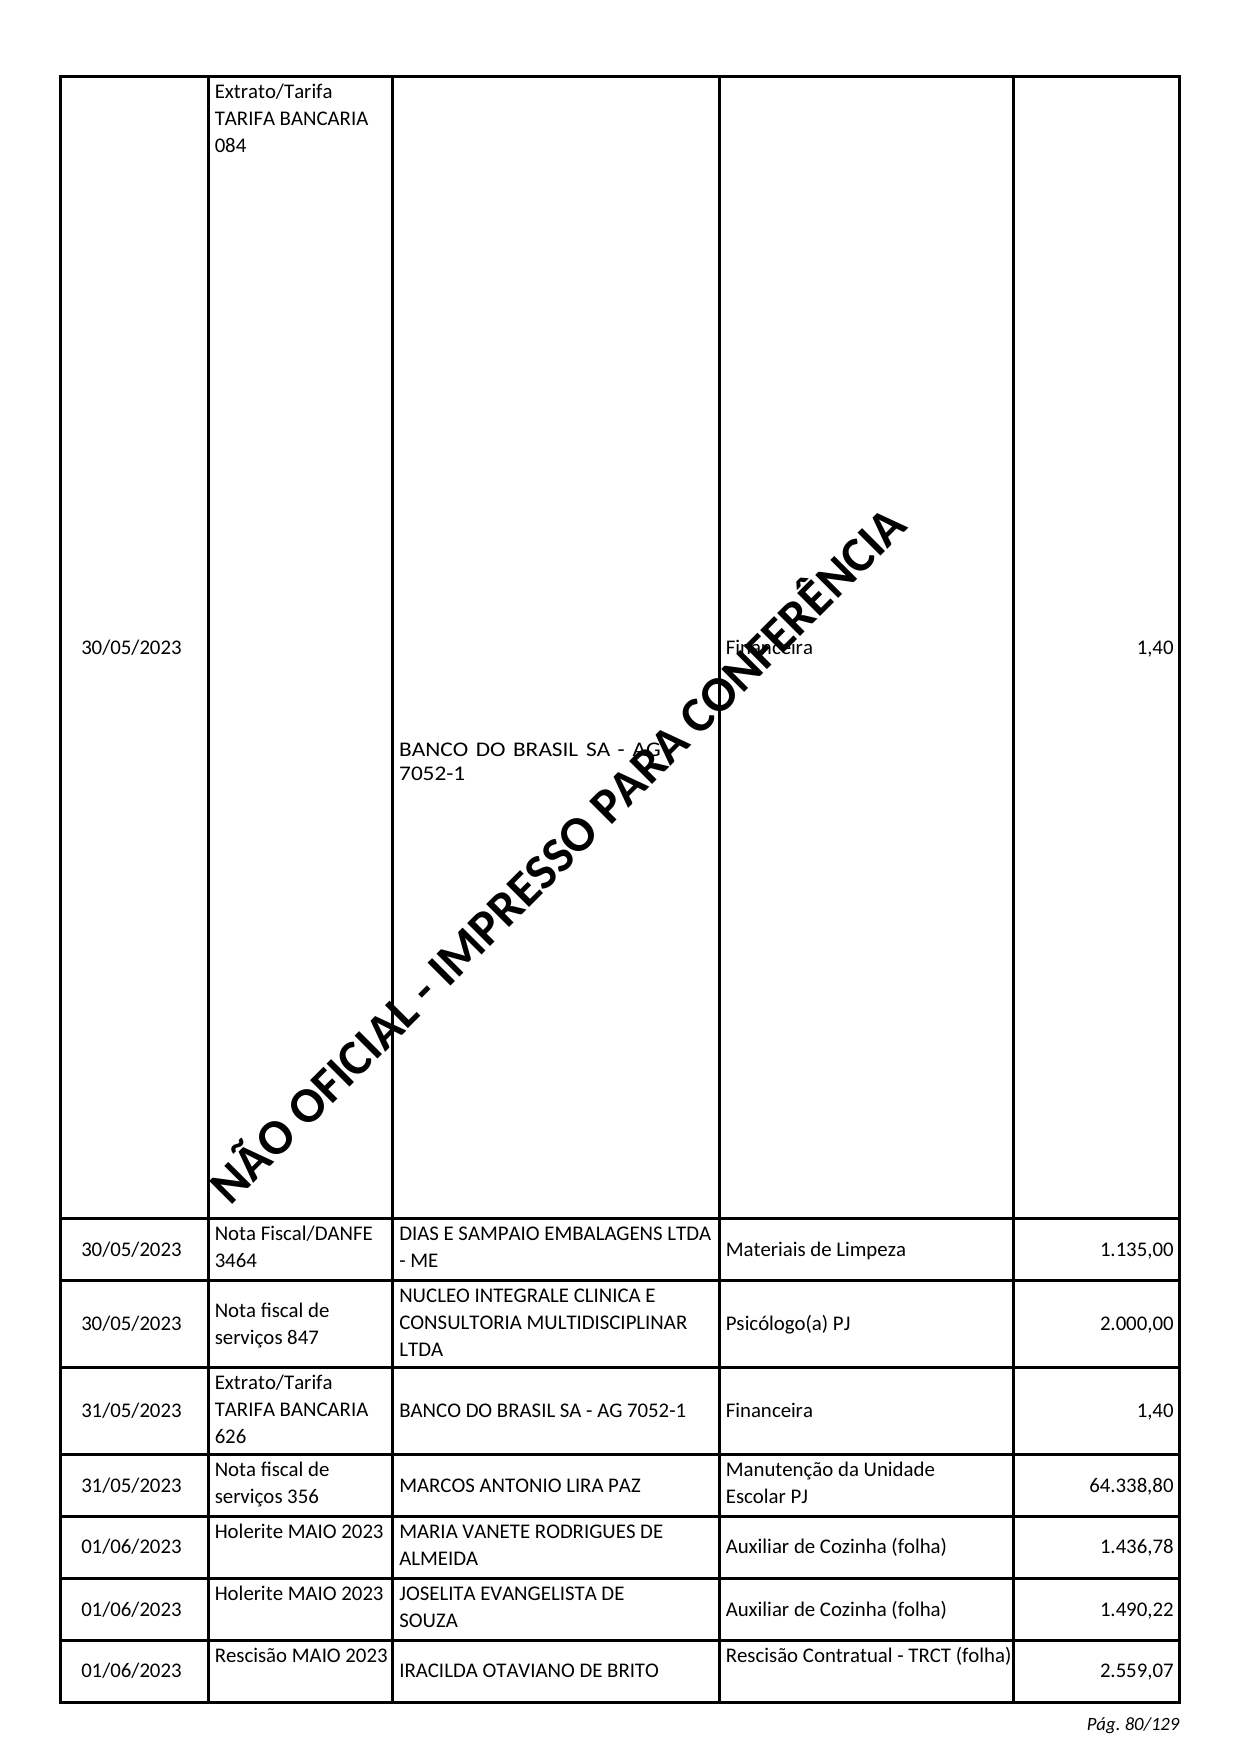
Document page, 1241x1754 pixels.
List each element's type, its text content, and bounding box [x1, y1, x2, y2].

table_cell 31/05/2023 [62, 1369, 207, 1453]
table_cell Psicólogo(a) PJ [721, 1282, 1012, 1366]
table_cell 1.436,78 [1015, 1518, 1178, 1577]
table_cell JOSELITA EVANGELISTA DE SOUZA [394, 1580, 718, 1639]
table_cell Nota Fiscal/DANFE 3464 [210, 1220, 391, 1279]
table_cell 31/05/2023 [62, 1456, 207, 1515]
table_cell Nota fiscal de serviços 847 [210, 1282, 391, 1366]
table_cell DIAS E SAMPAIO EMBALAGENS LTDA - ME [394, 1220, 718, 1279]
table_cell 2.559,07 [1015, 1642, 1178, 1701]
table_cell [394, 78, 718, 1217]
table_cell Auxiliar de Cozinha (folha) [721, 1580, 1012, 1639]
table_cell Extrato/Tarifa TARIFA BANCARIA 626 [210, 1369, 391, 1453]
table_cell BANCO DO BRASIL SA - AG 7052-1 [394, 1369, 718, 1453]
table_cell 64.338,80 [1015, 1456, 1178, 1515]
table_cell Auxiliar de Cozinha (folha) [721, 1518, 1012, 1577]
table_cell Nota fiscal de serviços 356 [210, 1456, 391, 1515]
table_cell Holerite MAIO 2023 [210, 1580, 391, 1639]
table_cell IRACILDA OTAVIANO DE BRITO [394, 1642, 718, 1701]
table_cell 1,40 [1015, 1369, 1178, 1453]
table_cell Financeira [721, 1369, 1012, 1453]
table_cell 01/06/2023 [62, 1580, 207, 1639]
table_cell NUCLEO INTEGRALE CLINICA E CONSULTORIA MULTIDISCIPLINAR LTDA [394, 1282, 718, 1366]
table_cell Financeira [721, 78, 1012, 1217]
table_cell 2.000,00 [1015, 1282, 1178, 1366]
table_cell MARIA VANETE RODRIGUES DE ALMEIDA [394, 1518, 718, 1577]
table_cell Holerite MAIO 2023 [210, 1518, 391, 1577]
table_cell [708, 684, 718, 705]
table_cell Rescisão Contratual - TRCT (folha) [721, 1642, 1012, 1701]
table_cell Extrato/Tarifa TARIFA BANCARIA 084 [210, 78, 391, 1217]
table_cell Materiais de Limpeza [721, 1220, 1012, 1279]
table_cell MARCOS ANTONIO LIRA PAZ [394, 1456, 718, 1515]
table_cell 30/05/2023 [62, 1220, 207, 1279]
table_cell 01/06/2023 [62, 1642, 207, 1701]
table_cell 1,40 [1015, 78, 1178, 1217]
table_cell 1.490,22 [1015, 1580, 1178, 1639]
table_cell 30/05/2023 [62, 1282, 207, 1366]
table_cell 1.135,00 [1015, 1220, 1178, 1279]
table_cell 01/06/2023 [62, 1518, 207, 1577]
table_cell 30/05/2023 [62, 78, 207, 1217]
table_cell Rescisão MAIO 2023 [210, 1642, 391, 1701]
table_cell Manutenção da Unidade Escolar PJ [721, 1456, 1012, 1515]
